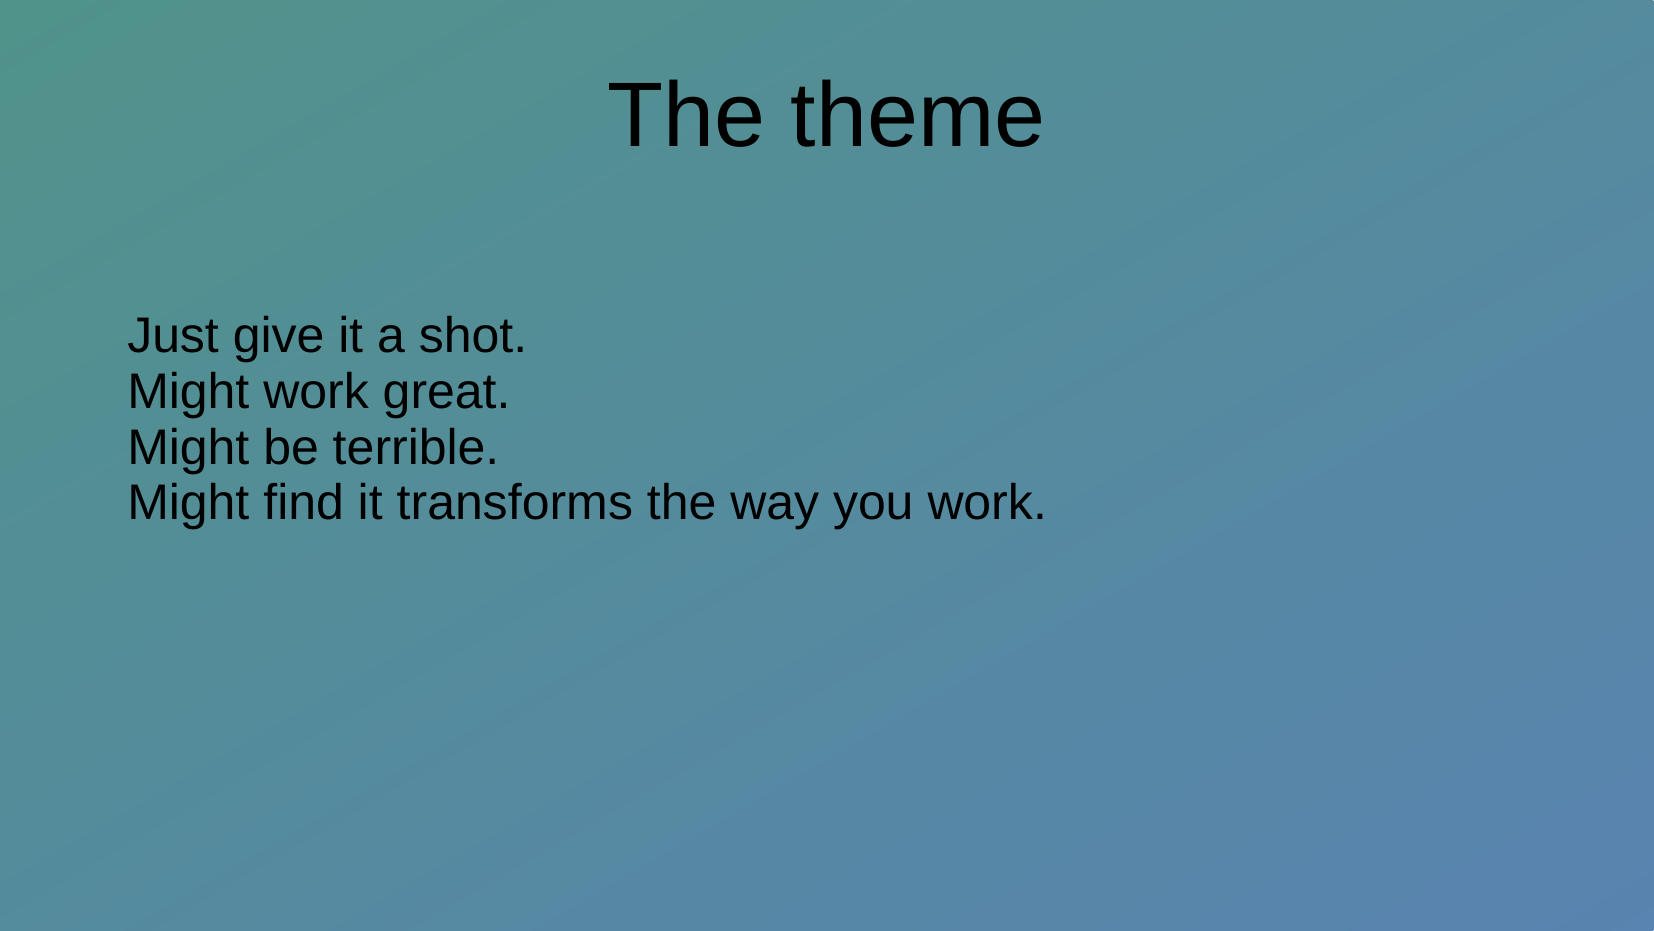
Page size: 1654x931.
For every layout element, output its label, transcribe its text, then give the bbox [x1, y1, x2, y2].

text_box Just give it a shot. Might work great. Might be terrible. Might find it transforms the way you work. [112, 300, 1463, 826]
title The theme [82, 37, 1571, 193]
